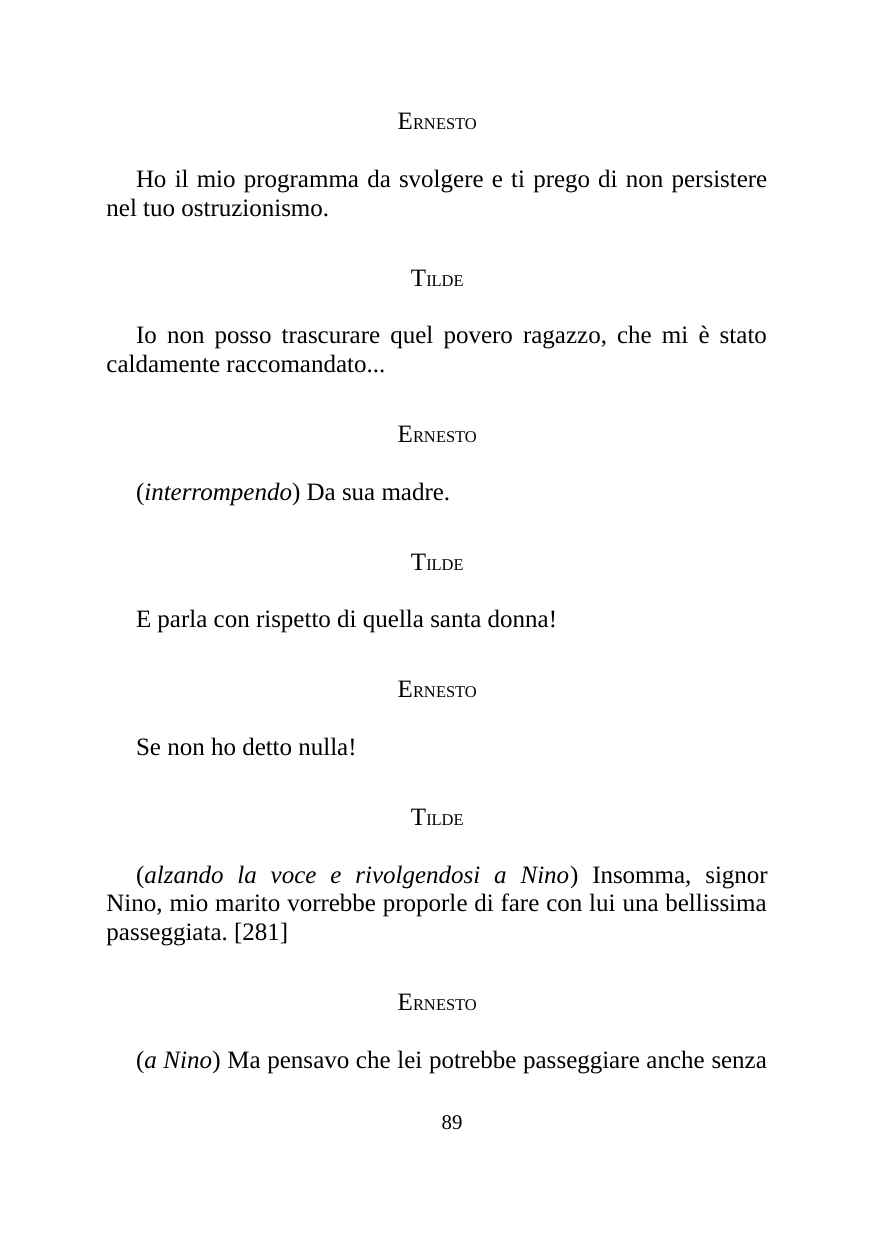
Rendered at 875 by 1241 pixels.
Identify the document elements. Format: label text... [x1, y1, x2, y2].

text E parla con rispetto di quella santa donna! [106, 604, 768, 633]
text (a Nino) Ma pensavo che lei potrebbe passeggiare anche senza [106, 1045, 768, 1073]
text Ernesto [106, 106, 768, 135]
text Tilde [106, 263, 768, 291]
text Tilde [106, 547, 768, 575]
text Ernesto [106, 419, 768, 448]
text Ernesto [106, 987, 768, 1016]
text (interrompendo) Da sua madre. [106, 477, 768, 506]
text Se non ho detto nulla! [106, 732, 768, 761]
text Io non posso trascurare quel povero ragazzo, che mi è stato caldamente raccomandato... [106, 321, 768, 378]
text Ho il mio programma da svolgere e ti prego di non persistere nel tuo ostruzionismo. [106, 164, 768, 222]
text Ernesto [106, 674, 768, 703]
text Tilde [106, 802, 768, 831]
text (alzando la voce e rivolgendosi a Nino) Insomma, signor Nino, mio marito vorrebbe proporle di fare con lui una bellissima passeggiata. [281] [106, 860, 768, 946]
